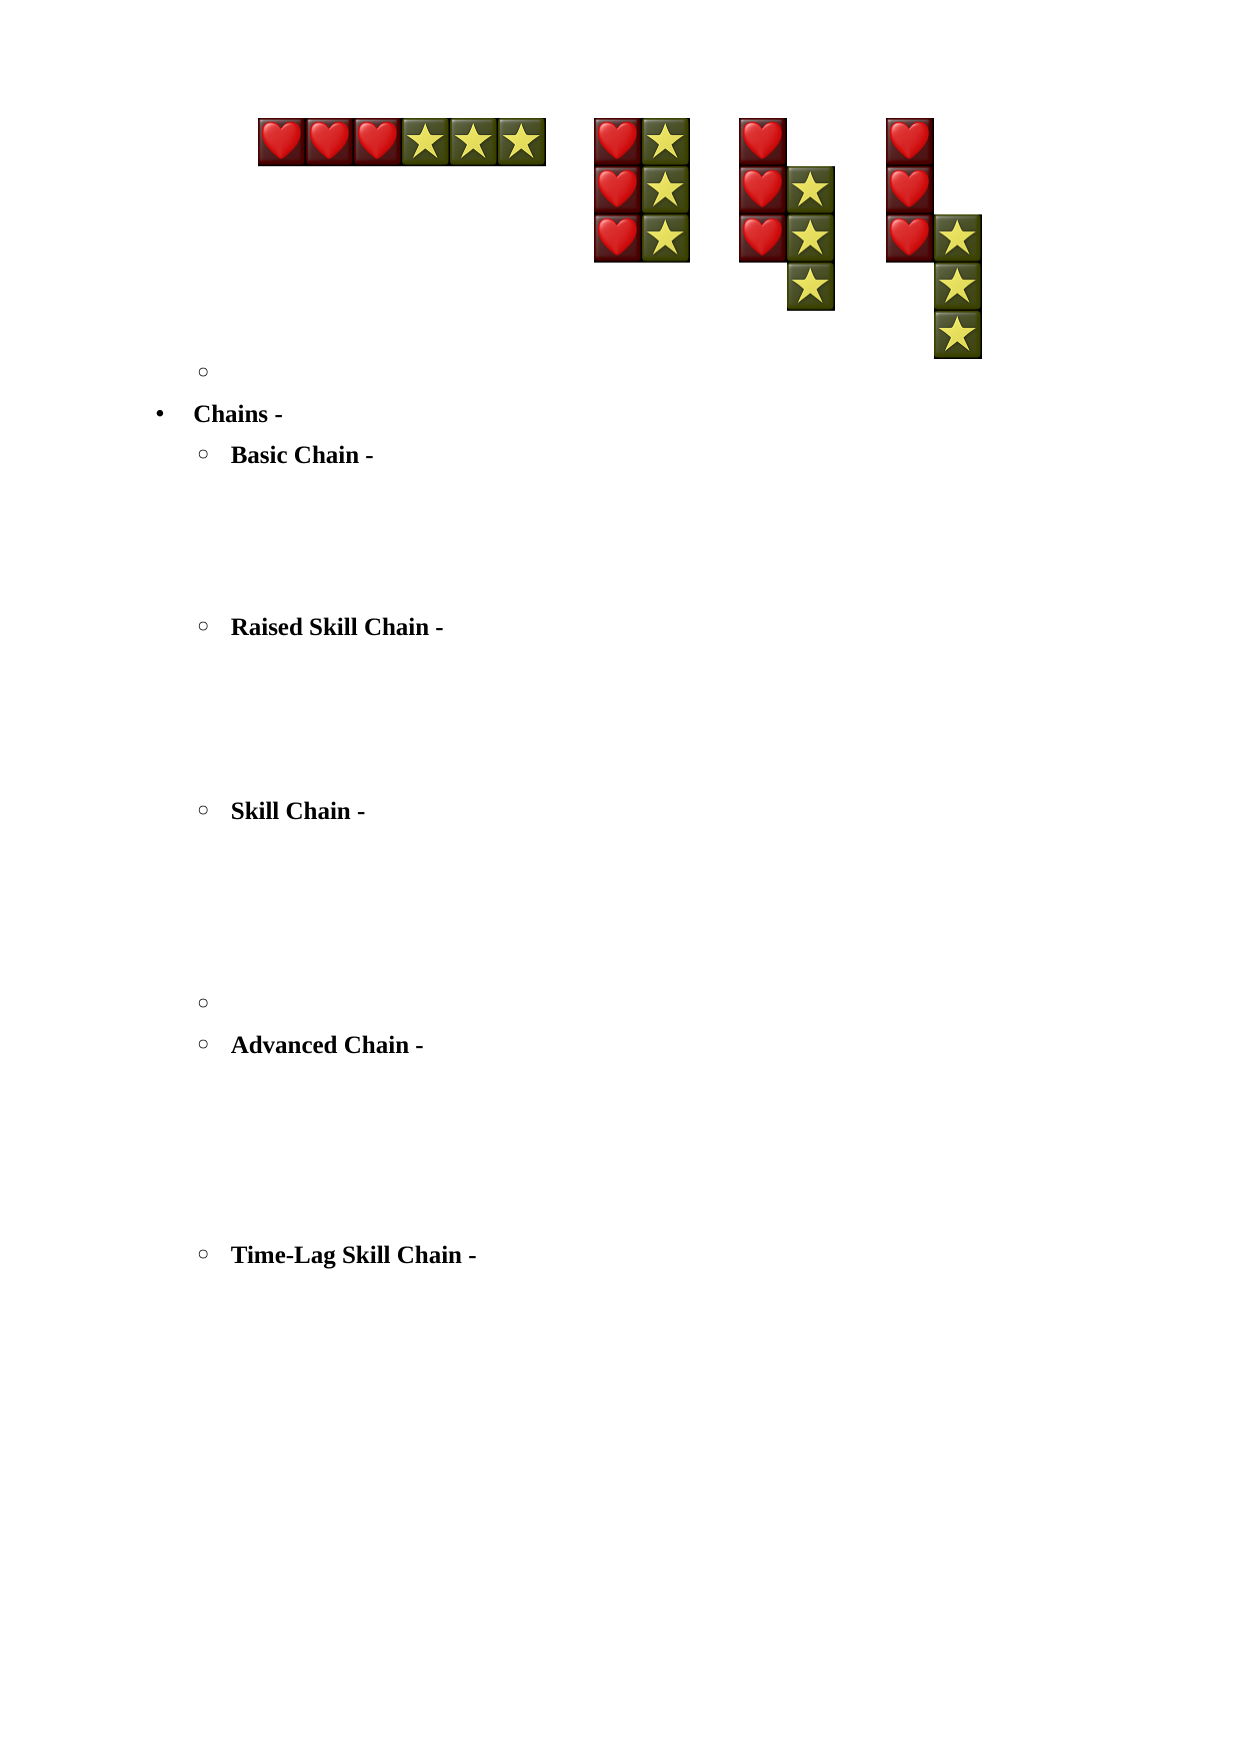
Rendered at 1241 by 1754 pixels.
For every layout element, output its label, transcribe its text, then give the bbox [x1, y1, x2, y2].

list Chains - [156, 399, 1122, 428]
list Time-Lag Skill Chain - [193, 1240, 1122, 1474]
list Advanced Chain - [193, 1031, 1122, 1059]
list Skill Chain - [193, 796, 1122, 825]
list Raised Skill Chain - [193, 612, 1122, 641]
list Basic Chain - [193, 441, 1122, 600]
picture [258, 118, 982, 359]
